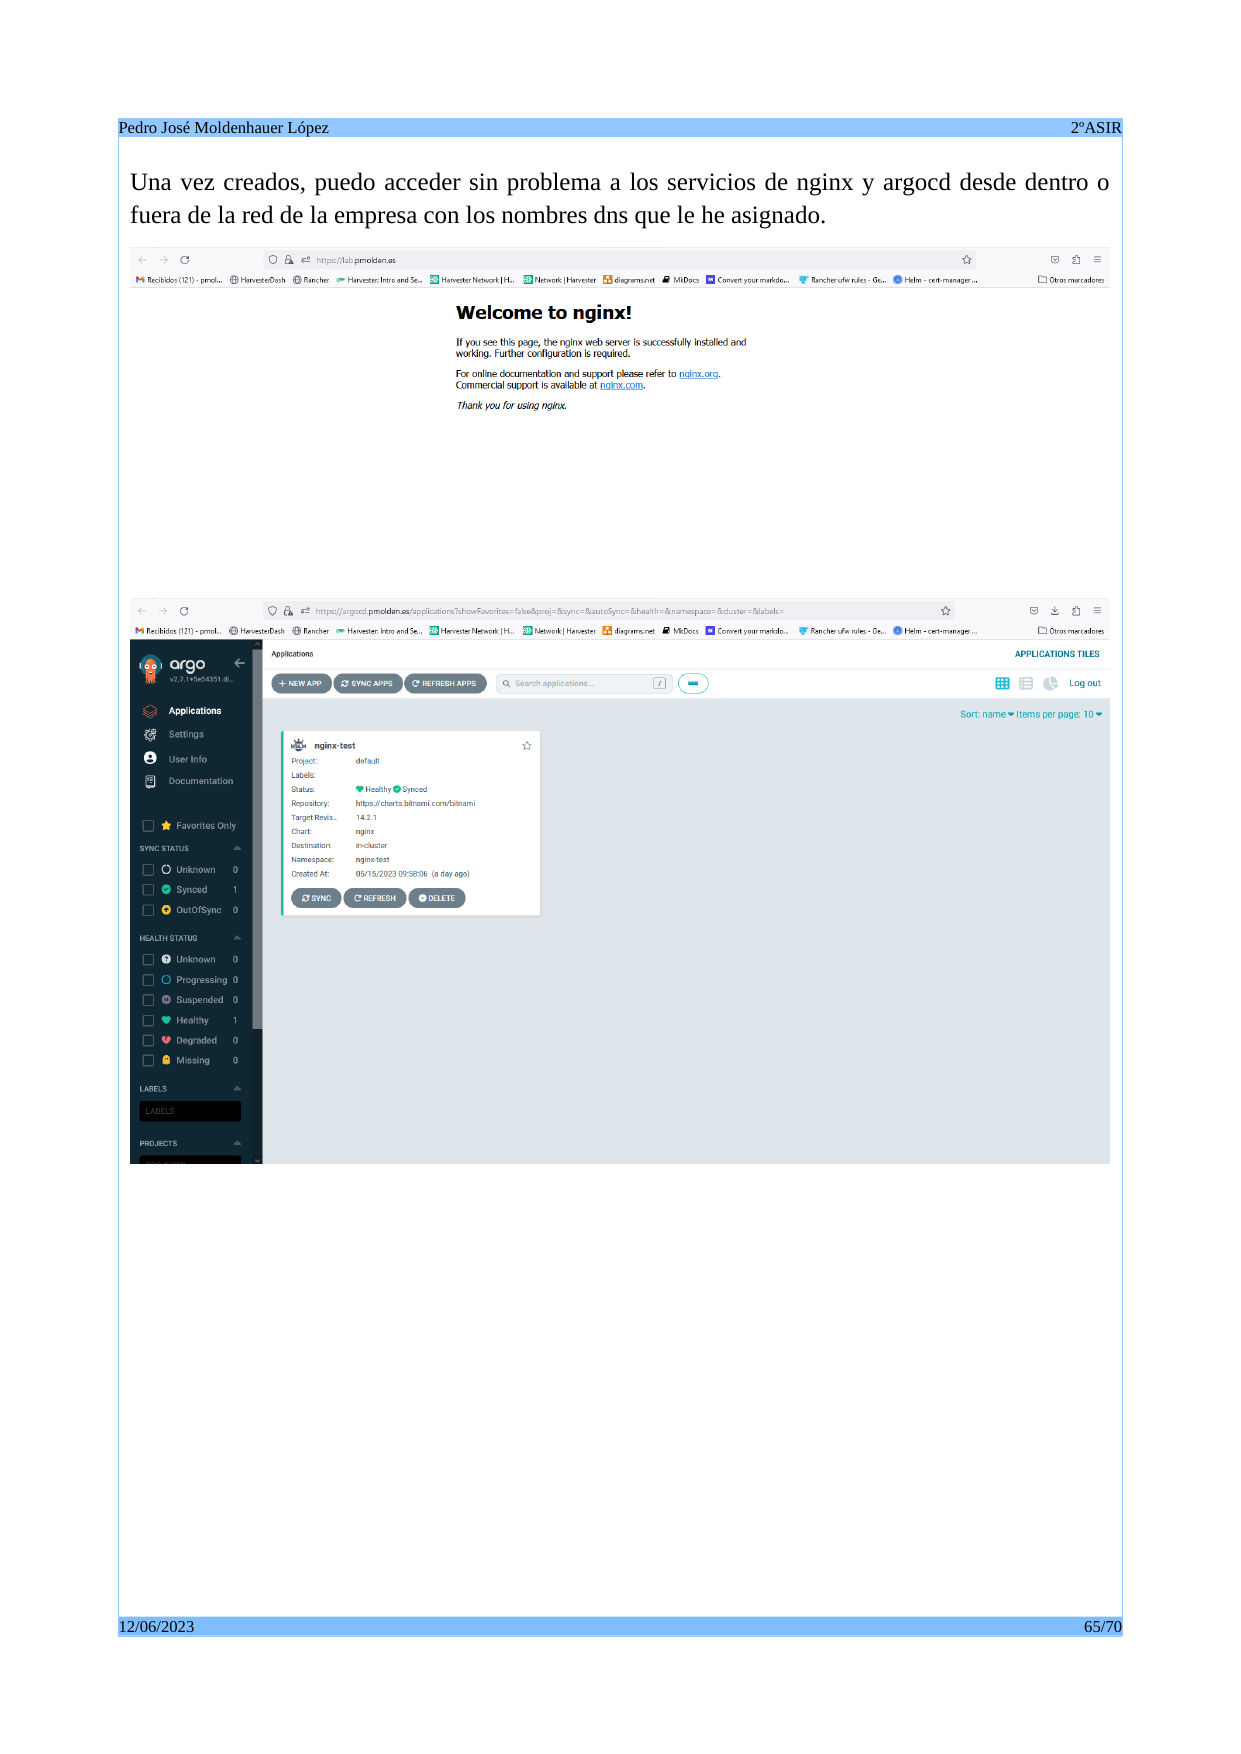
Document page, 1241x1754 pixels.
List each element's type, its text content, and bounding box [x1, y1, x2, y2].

picture [130, 598, 1111, 1164]
picture [130, 247, 1111, 532]
text Una vez creados, puedo acceder sin problema a los servicios de nginx y argocd desde dentro o fuera de la red de la empresa con los nombres dns que le he asignado. [130, 167, 1110, 229]
